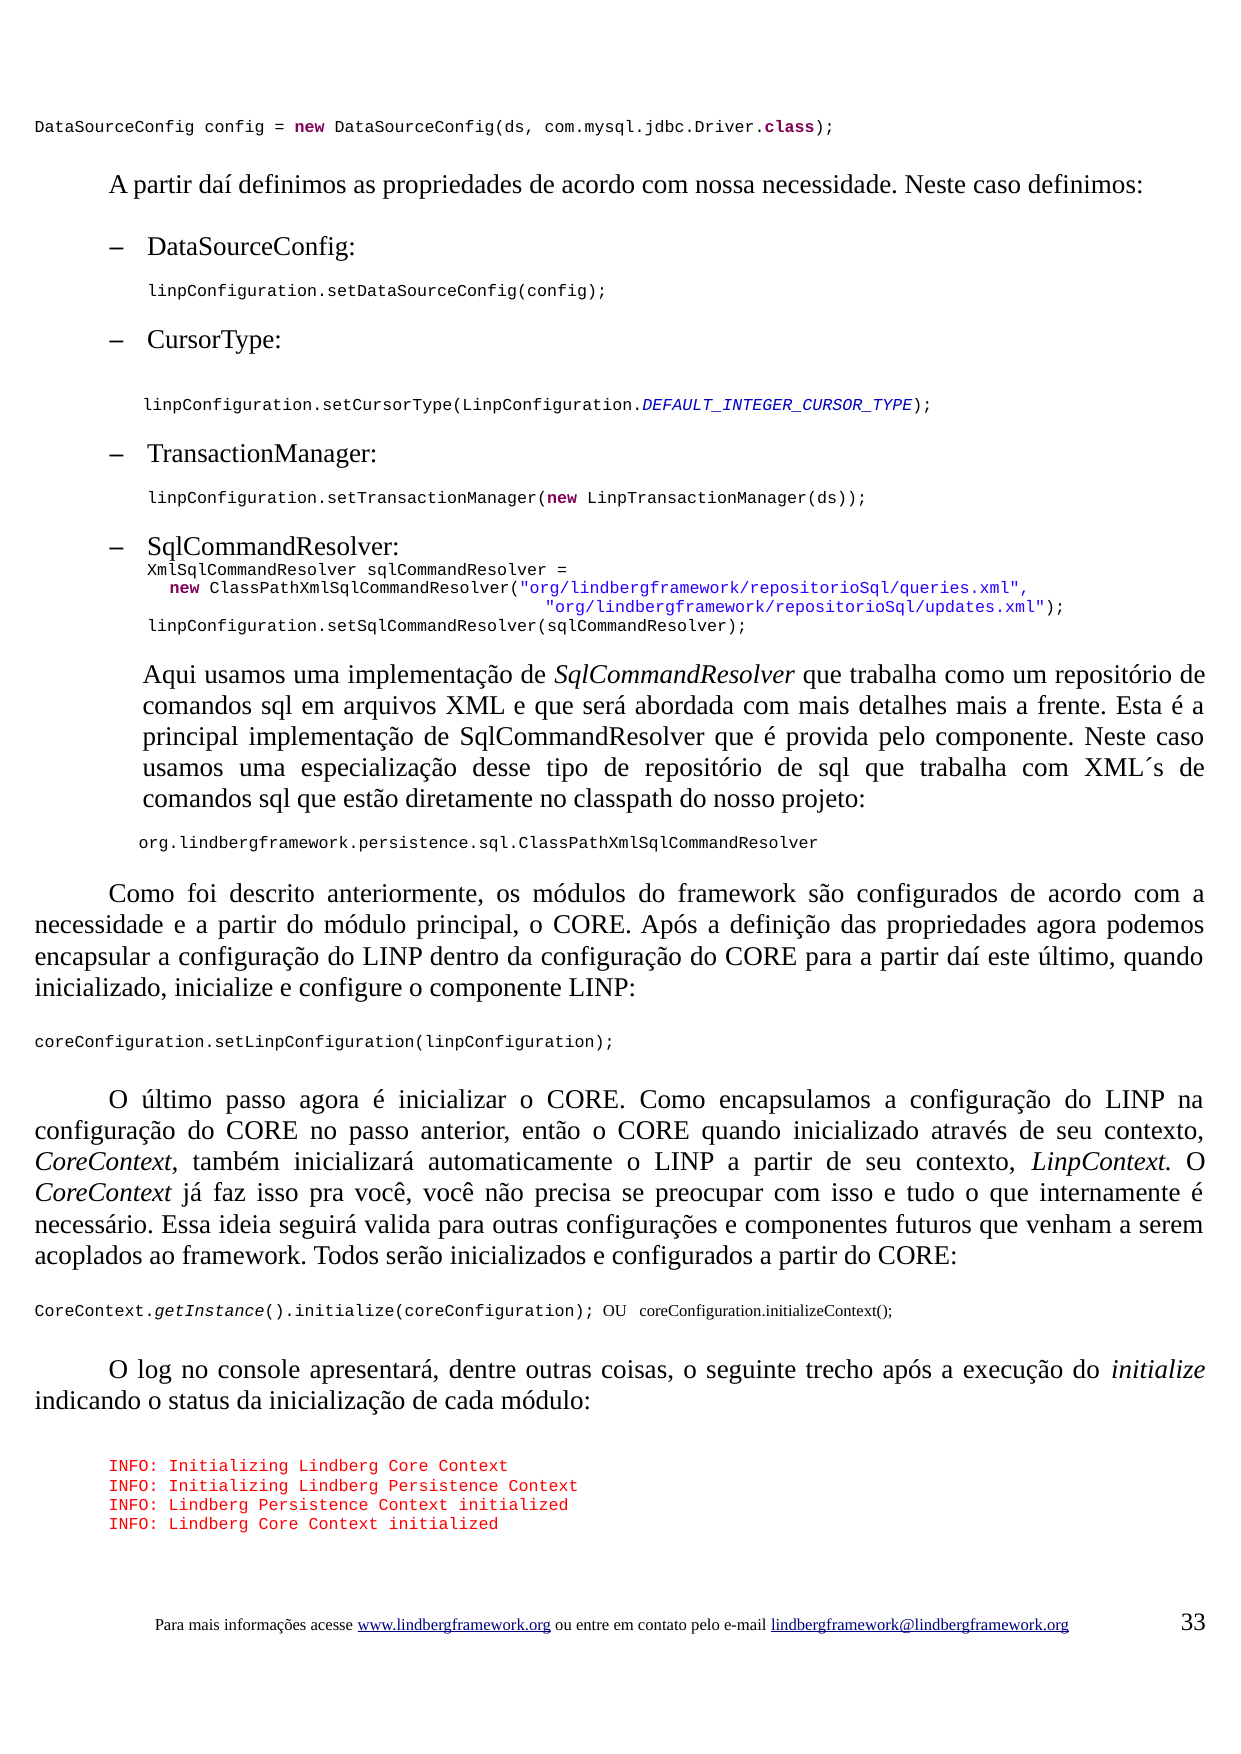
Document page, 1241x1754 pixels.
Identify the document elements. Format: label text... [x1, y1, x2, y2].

text Aqui usamos uma implementação de SqlCommandResolver que trabalha como um repositório de comandos sql em arquivos XML e que será abordada com mais detalhes mais a frente. Esta é a principal implementação de SqlCommandResolver que é provida pelo componente. Neste caso usamos uma especialização desse tipo de repositório de sql que trabalha com XML´s de comandos sql que estão diretamente no classpath do nosso projeto: [142, 658, 1206, 814]
text DataSourceConfig config = new DataSourceConfig(ds, com.mysql.jdbc.Driver.class); [34, 118, 1206, 137]
list linpConfiguration.setTransactionManager(new LinpTransactionManager(ds)); [109, 490, 1206, 509]
text O log no console apresentará, dentre outras coisas, o seguinte trecho após a execução do initialize indicando o status da inicialização de cada módulo: [34, 1353, 1206, 1415]
list DataSourceConfig: [109, 230, 1206, 262]
text INFO: Lindberg Persistence Context initialized [34, 1496, 1206, 1515]
text INFO: Initializing Lindberg Persistence Context [34, 1477, 1206, 1496]
text INFO: Lindberg Core Context initialized [34, 1515, 1206, 1534]
list CursorType: [109, 323, 1206, 354]
text linpConfiguration.setCursorType(LinpConfiguration.DEFAULT_INTEGER_CURSOR_TYPE); [34, 385, 1206, 416]
list TransactionManager: [109, 438, 1206, 469]
list new ClassPathXmlSqlCommandResolver("org/lindbergframework/repositorioSql/queries.xml", [72, 580, 1206, 599]
list "org/lindbergframework/repositorioSql/updates.xml"); [72, 599, 1206, 618]
text A partir daí definimos as propriedades de acordo com nossa necessidade. Neste caso definimos: [34, 168, 1206, 199]
text O último passo agora é inicializar o CORE. Como encapsulamos a configuração do LINP na configuração do CORE no passo anterior, então o CORE quando inicializado através de seu contexto, CoreContext, também inicializará automaticamente o LINP a partir de seu contexto, LinpContext. O CoreContext já faz isso pra você, você não precisa se preocupar com isso e tudo o que internamente é necessário. Essa ideia seguirá valida para outras configurações e componentes futuros que venham a serem acoplados ao framework. Todos serão inicializados e configurados a partir do CORE: [34, 1083, 1206, 1270]
text org.lindbergframework.persistence.sql.ClassPathXmlSqlCommandResolver [34, 835, 1206, 854]
list linpConfiguration.setSqlCommandResolver(sqlCommandResolver); [109, 618, 1206, 637]
text CoreContext.getInstance().initialize(coreConfiguration); OU coreConfiguration.initializeContext(); [34, 1301, 1206, 1322]
text coreConfiguration.setLinpConfiguration(linpConfiguration); [34, 1033, 1206, 1052]
list linpConfiguration.setDataSourceConfig(config); [109, 283, 1206, 302]
text INFO: Initializing Lindberg Core Context [34, 1446, 1206, 1477]
list SqlCommandResolver: [109, 530, 1206, 561]
list XmlSqlCommandResolver sqlCommandResolver = [109, 561, 1206, 580]
text Como foi descrito anteriormente, os módulos do framework são configurados de acordo com a necessidade e a partir do módulo principal, o CORE. Após a definição das propriedades agora podemos encapsular a configuração do LINP dentro da configuração do CORE para a partir daí este último, quando inicializado, inicialize e configure o componente LINP: [34, 877, 1206, 1002]
